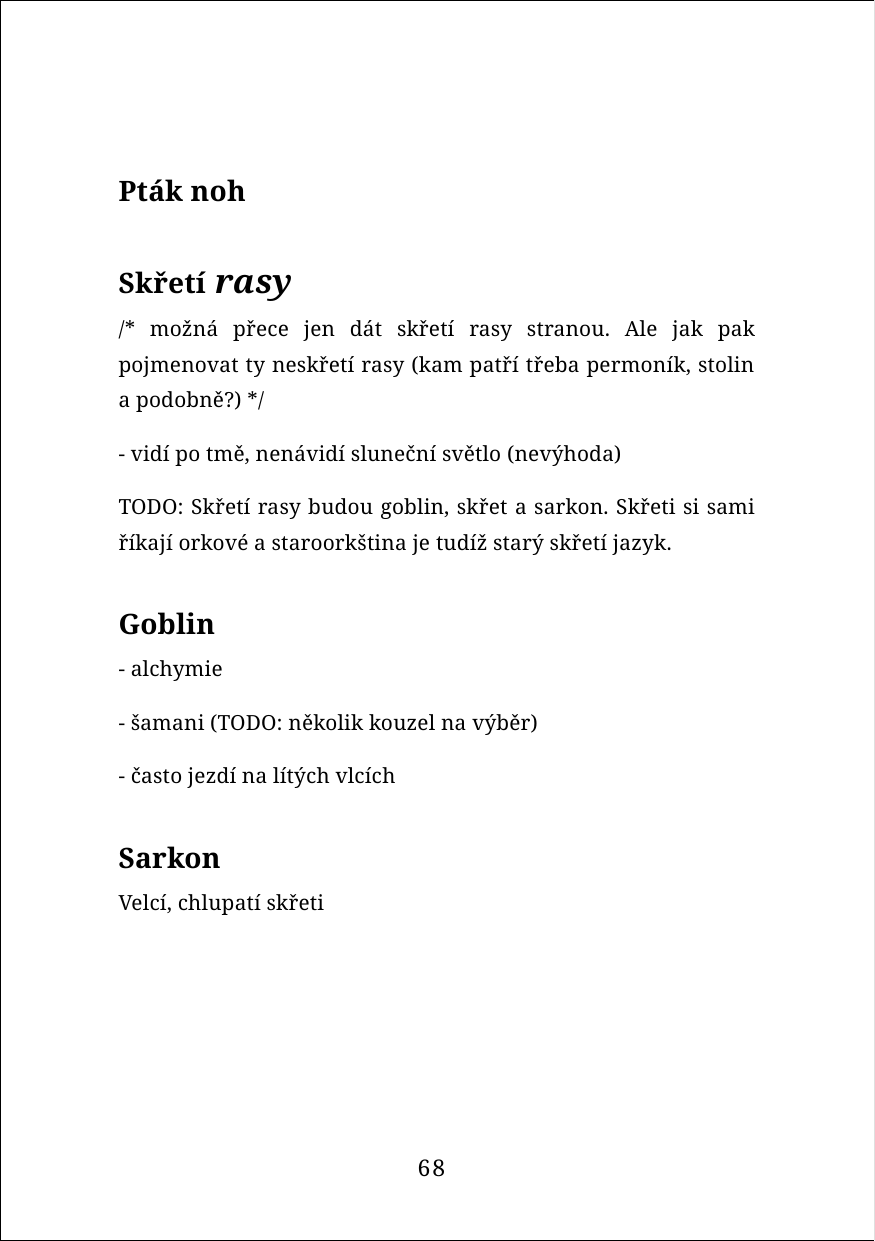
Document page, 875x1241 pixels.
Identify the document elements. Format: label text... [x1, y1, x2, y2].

text - šamani (TODO: několik kouzel na výběr) [118, 708, 756, 736]
subtitle Sarkon [118, 838, 756, 876]
subtitle Skřetí rasy [118, 257, 756, 303]
text /* možná přece jen dát skřetí rasy stranou. Ale jak pak pojmenovat ty neskřetí rasy (kam patří třeba permoník, stolin a podobně?) */ [118, 314, 756, 414]
subtitle Pták noh [118, 172, 756, 210]
subtitle Goblin [118, 604, 756, 643]
text - alchymie [118, 654, 756, 683]
text Velcí, chlupatí skřeti [118, 888, 756, 916]
text - často jezdí na lítých vlcích [118, 761, 756, 789]
text - vidí po tmě, nenávidí sluneční světlo (nevýhoda) [118, 439, 756, 467]
text TODO: Skřetí rasy budou goblin, skřet a sarkon. Skřeti si sami říkají orkové a staroorkština je tudíž starý skřetí jazyk. [118, 492, 756, 556]
